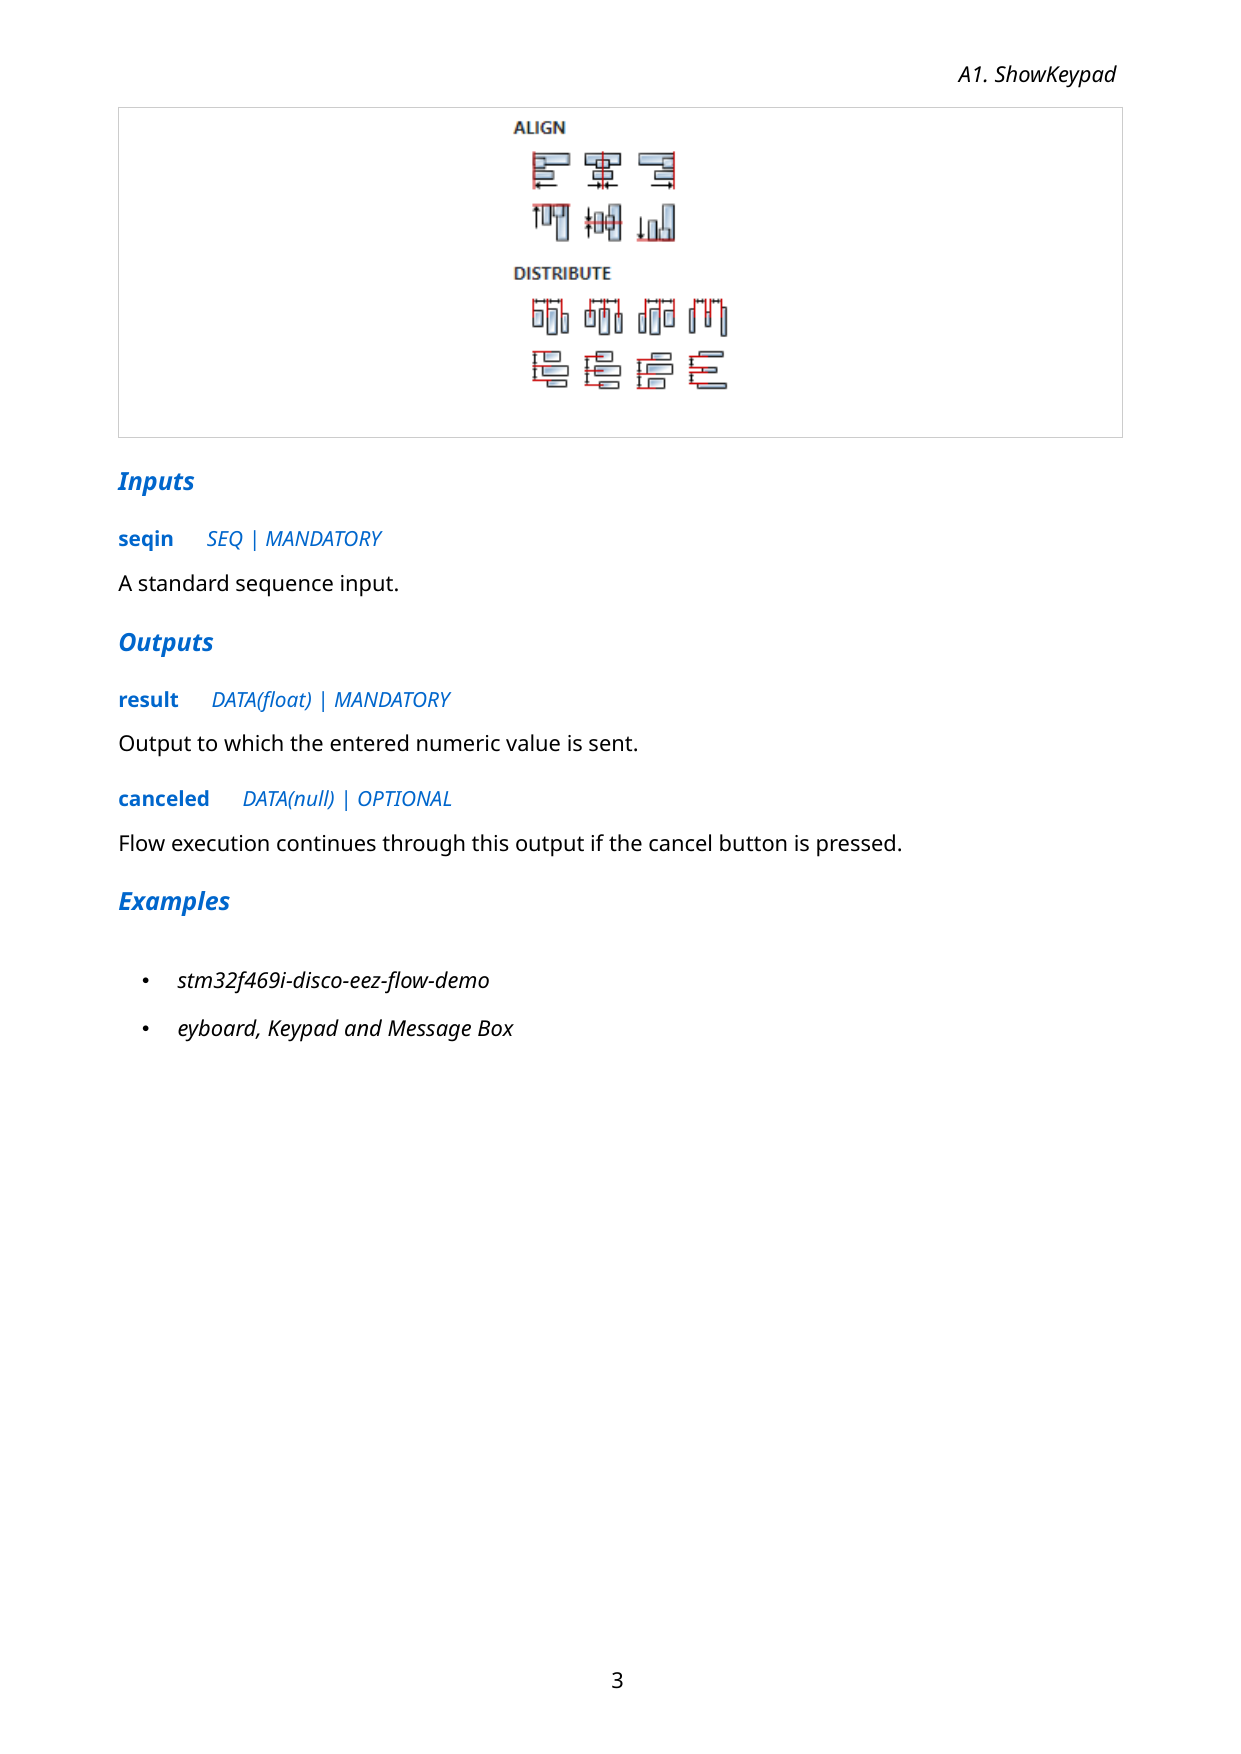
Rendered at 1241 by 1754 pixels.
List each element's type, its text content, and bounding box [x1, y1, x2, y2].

text Flow execution continues through this output if the cancel button is pressed. [118, 828, 1122, 857]
text Output to which the entered numeric value is sent. [118, 728, 1122, 758]
table_cell [119, 113, 1122, 437]
subtitle Inputs [118, 464, 1122, 498]
list eyboard, Keypad and Message Box [142, 1013, 1110, 1043]
text A standard sequence input. [118, 568, 1122, 598]
list stm32f469i-disco-eez-flow-demo [142, 966, 1110, 995]
subtitle result DATA(float) | MANDATORY [118, 685, 1122, 713]
subtitle Outputs [118, 624, 1122, 658]
subtitle canceled DATA(null) | OPTIONAL [118, 784, 1122, 813]
subtitle seqin SEQ | MANDATORY [118, 524, 1122, 553]
subtitle Examples [118, 884, 1122, 918]
picture [490, 112, 750, 402]
